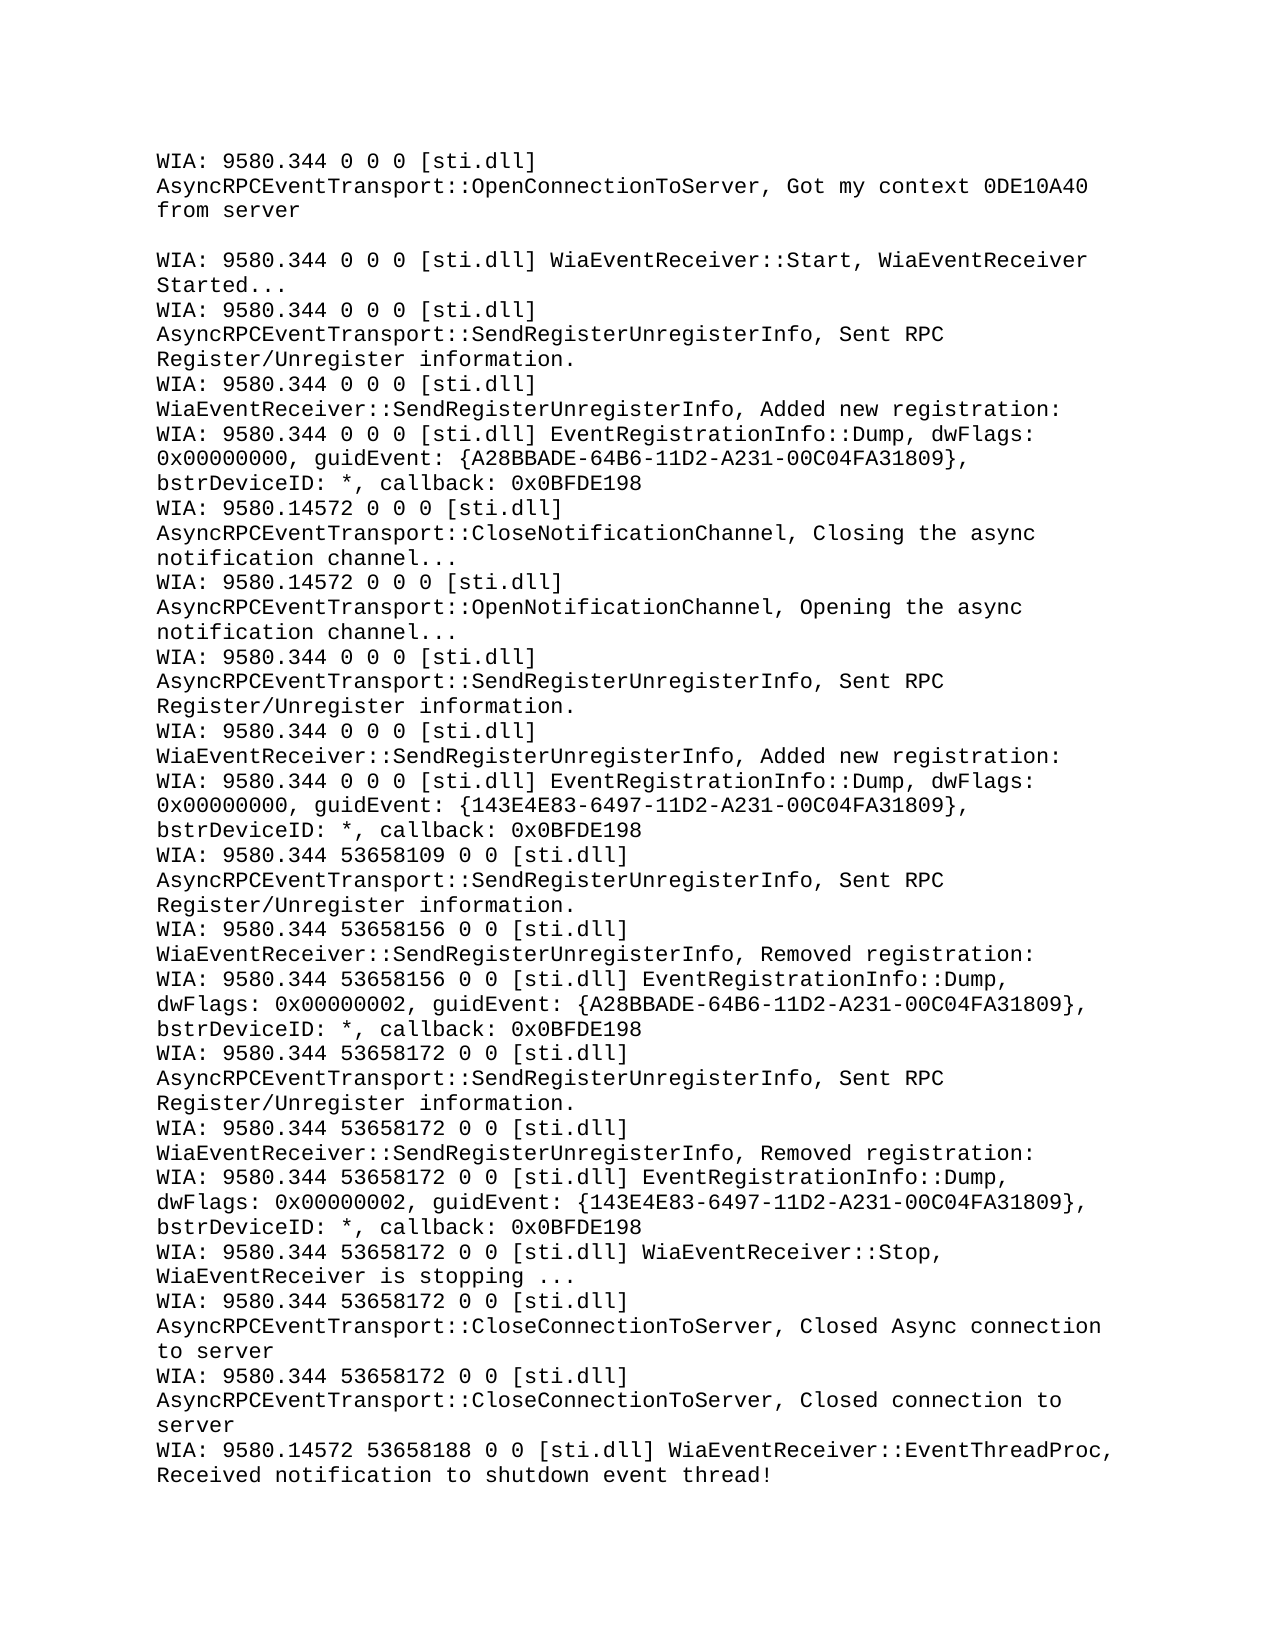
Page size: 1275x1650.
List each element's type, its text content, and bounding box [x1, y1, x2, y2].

text WIA: 9580.344 0 0 0 [sti.dll] AsyncRPCEventTransport::SendRegisterUnregisterInfo, Sent RPC Register/Unregister information. [156, 299, 1118, 373]
text WIA: 9580.344 53658172 0 0 [sti.dll] AsyncRPCEventTransport::CloseConnectionToServer, Closed connection to server [156, 1365, 1118, 1439]
text WIA: 9580.344 53658156 0 0 [sti.dll] WiaEventReceiver::SendRegisterUnregisterInfo, Removed registration: [156, 918, 1118, 968]
text WIA: 9580.14572 0 0 0 [sti.dll] AsyncRPCEventTransport::CloseNotificationChannel, Closing the async notification channel... [156, 497, 1118, 571]
text WIA: 9580.344 53658172 0 0 [sti.dll] WiaEventReceiver::SendRegisterUnregisterInfo, Removed registration: [156, 1117, 1118, 1166]
text WIA: 9580.344 0 0 0 [sti.dll] EventRegistrationInfo::Dump, dwFlags: 0x00000000, guidEvent: {143E4E83-6497-11D2-A231-00C04FA31809}, bstrDeviceID: *, callback: 0x0BFDE198 [156, 770, 1118, 844]
text WIA: 9580.344 0 0 0 [sti.dll] AsyncRPCEventTransport::OpenConnectionToServer, Got my context 0DE10A40 from server [156, 150, 1118, 224]
text WIA: 9580.14572 53658188 0 0 [sti.dll] WiaEventReceiver::EventThreadProc, Received notification to shutdown event thread! [156, 1439, 1118, 1489]
text WIA: 9580.344 0 0 0 [sti.dll] WiaEventReceiver::Start, WiaEventReceiver Started... [156, 249, 1118, 299]
text WIA: 9580.344 53658109 0 0 [sti.dll] AsyncRPCEventTransport::SendRegisterUnregisterInfo, Sent RPC Register/Unregister information. [156, 844, 1118, 918]
text WIA: 9580.344 53658172 0 0 [sti.dll] AsyncRPCEventTransport::SendRegisterUnregisterInfo, Sent RPC Register/Unregister information. [156, 1042, 1118, 1117]
text WIA: 9580.344 53658172 0 0 [sti.dll] AsyncRPCEventTransport::CloseConnectionToServer, Closed Async connection to server [156, 1290, 1118, 1365]
text WIA: 9580.344 53658172 0 0 [sti.dll] EventRegistrationInfo::Dump, dwFlags: 0x00000002, guidEvent: {143E4E83-6497-11D2-A231-00C04FA31809}, bstrDeviceID: *, callback: 0x0BFDE198 [156, 1166, 1118, 1241]
text WIA: 9580.344 0 0 0 [sti.dll] WiaEventReceiver::SendRegisterUnregisterInfo, Added new registration: [156, 373, 1118, 423]
text WIA: 9580.344 53658156 0 0 [sti.dll] EventRegistrationInfo::Dump, dwFlags: 0x00000002, guidEvent: {A28BBADE-64B6-11D2-A231-00C04FA31809}, bstrDeviceID: *, callback: 0x0BFDE198 [156, 968, 1118, 1042]
text WIA: 9580.344 0 0 0 [sti.dll] AsyncRPCEventTransport::SendRegisterUnregisterInfo, Sent RPC Register/Unregister information. [156, 646, 1118, 720]
text WIA: 9580.344 0 0 0 [sti.dll] EventRegistrationInfo::Dump, dwFlags: 0x00000000, guidEvent: {A28BBADE-64B6-11D2-A231-00C04FA31809}, bstrDeviceID: *, callback: 0x0BFDE198 [156, 423, 1118, 497]
text WIA: 9580.344 0 0 0 [sti.dll] WiaEventReceiver::SendRegisterUnregisterInfo, Added new registration: [156, 720, 1118, 770]
text WIA: 9580.14572 0 0 0 [sti.dll] AsyncRPCEventTransport::OpenNotificationChannel, Opening the async notification channel... [156, 571, 1118, 646]
text WIA: 9580.344 53658172 0 0 [sti.dll] WiaEventReceiver::Stop, WiaEventReceiver is stopping ... [156, 1241, 1118, 1290]
